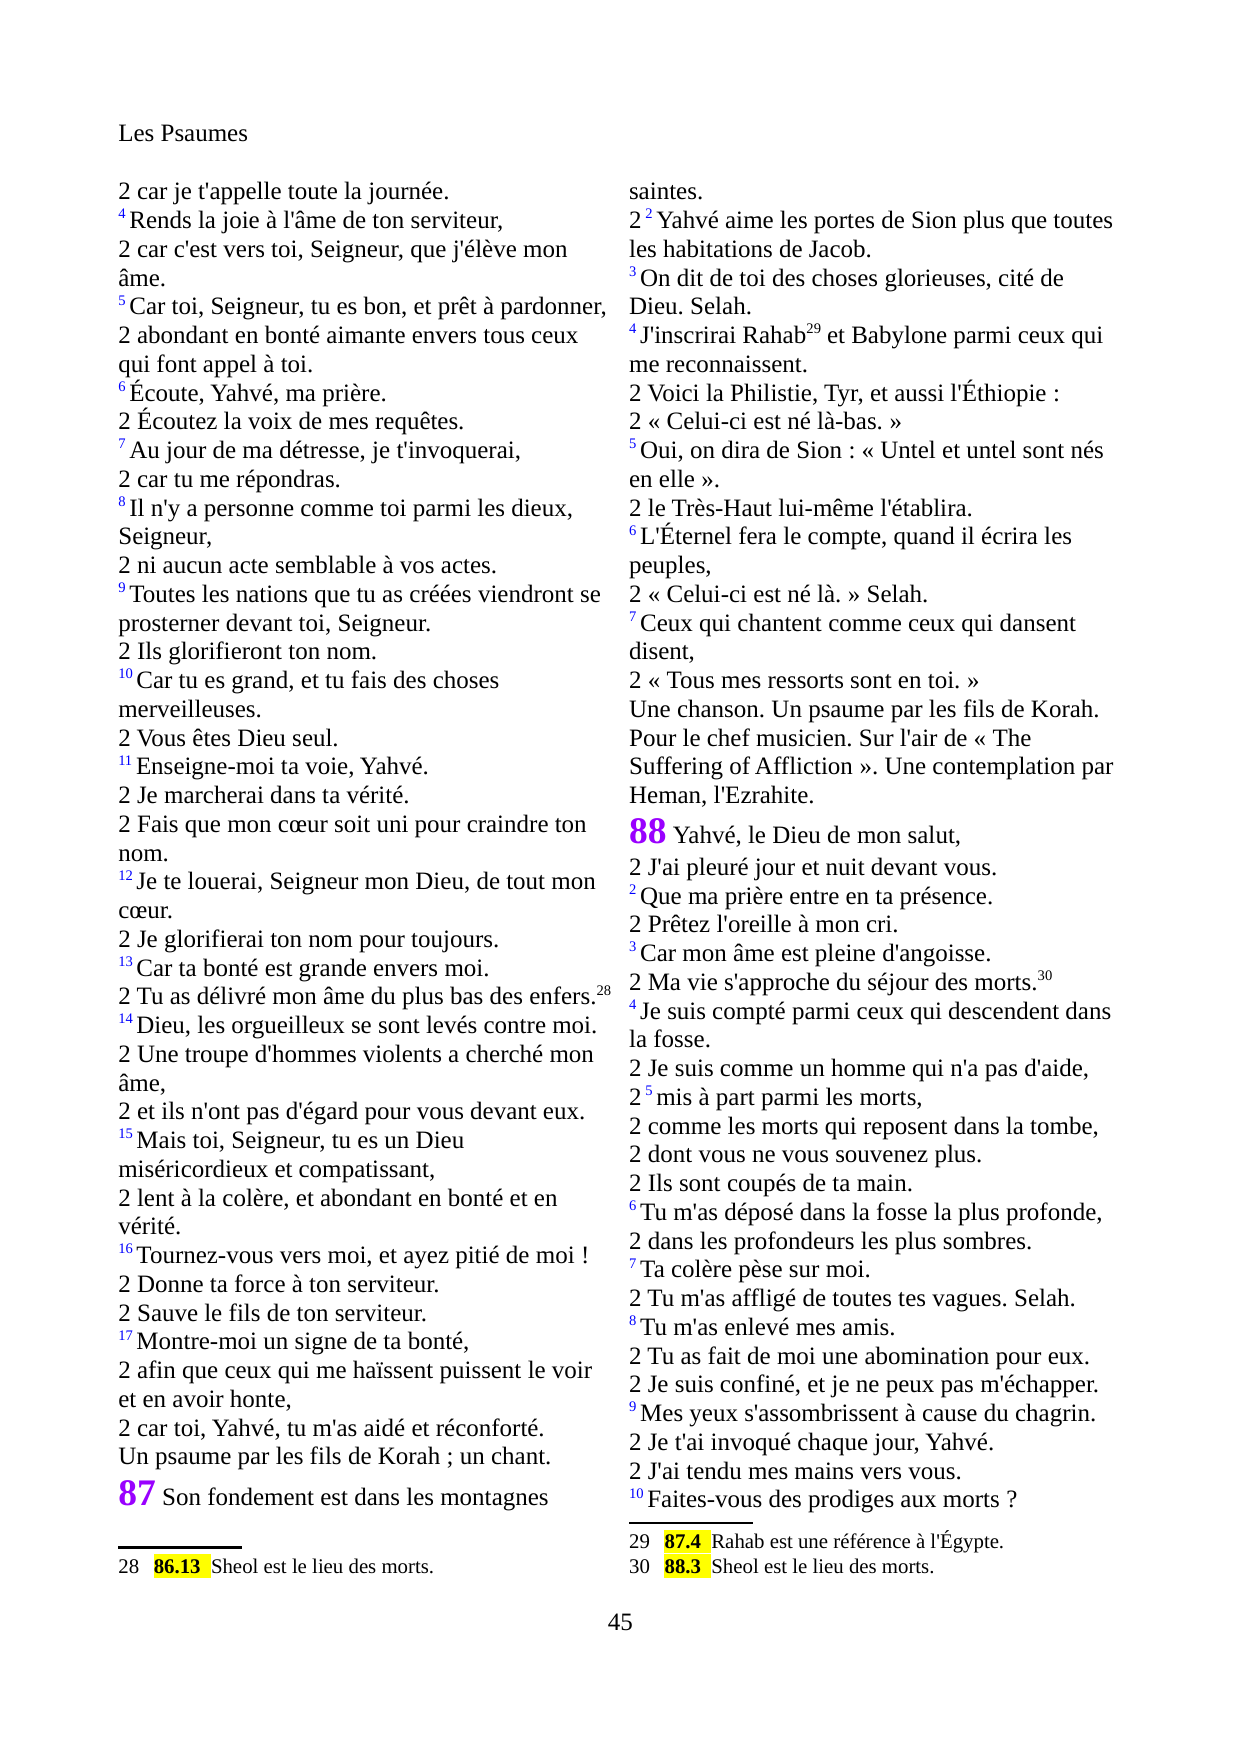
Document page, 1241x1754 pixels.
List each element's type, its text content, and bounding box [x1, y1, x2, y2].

text 3 On dit de toi des choses glorieuses, cité de Dieu. Selah. [629, 263, 1122, 320]
text 8 Tu m'as enlevé mes amis. [629, 1312, 1122, 1341]
text 6 L'Éternel fera le compte, quand il écrira les peuples, [629, 521, 1122, 579]
text 2 Je suis confiné, et je ne peux pas m'échapper. [629, 1369, 1122, 1398]
text 2 2 Yahvé aime les portes de Sion plus que toutes les habitations de Jacob. [629, 205, 1122, 263]
text 2 Sauve le fils de ton serviteur. [118, 1298, 611, 1326]
text 2 Tu m'as affligé de toutes tes vagues. Selah. [629, 1283, 1122, 1312]
text 2 car tu me répondras. [118, 464, 611, 493]
text 2 Tu as fait de moi une abomination pour eux. [629, 1341, 1122, 1369]
text 2 J'ai tendu mes mains vers vous. [629, 1456, 1122, 1484]
text 2 car c'est vers toi, Seigneur, que j'élève mon âme. [118, 234, 611, 291]
text 11 Enseigne-moi ta voie, Yahvé. [118, 751, 611, 780]
text 16 Tournez-vous vers moi, et ayez pitié de moi ! [118, 1240, 611, 1269]
text 2 « Tous mes ressorts sont en toi. » [629, 665, 1122, 694]
title Une chanson. Un psaume par les fils de Korah. Pour le chef musicien. Sur l'air de « The Suffering of Affliction ». Une contemplation par Heman, l'Ezrahite. [629, 694, 1122, 809]
text 2 Voici la Philistie, Tyr, et aussi l'Éthiopie : [629, 378, 1122, 406]
text 5 Car toi, Seigneur, tu es bon, et prêt à pardonner, [118, 291, 611, 320]
text 2 Fais que mon cœur soit uni pour craindre ton nom. [118, 809, 611, 866]
text 2 car toi, Yahvé, tu m'as aidé et réconforté. [118, 1413, 611, 1441]
text 2 Je t'ai invoqué chaque jour, Yahvé. [629, 1427, 1122, 1456]
text 88.3 Sheol est le lieu des morts. [629, 1553, 1122, 1578]
text 2 abondant en bonté aimante envers tous ceux qui font appel à toi. [118, 320, 611, 378]
text 3 Car mon âme est pleine d'angoisse. [629, 938, 1122, 967]
text 2 Une troupe d'hommes violents a cherché mon âme, [118, 1039, 611, 1096]
text 2 Ma vie s'approche du séjour des morts. [629, 967, 1122, 996]
text 2 Écoutez la voix de mes requêtes. [118, 406, 611, 435]
text 88 Yahvé, le Dieu de mon salut, [629, 809, 1122, 852]
text 15 Mais toi, Seigneur, tu es un Dieu miséricordieux et compatissant, [118, 1125, 611, 1183]
text 2 comme les morts qui reposent dans la tombe, [629, 1111, 1122, 1139]
text 4 Rends la joie à l'âme de ton serviteur, [118, 205, 611, 234]
title Un psaume par les fils de Korah ; un chant. [118, 1441, 611, 1470]
text 2 Ils sont coupés de ta main. [629, 1168, 1122, 1197]
text 10 Faites-vous des prodiges aux morts ? [629, 1484, 1122, 1513]
text 9 Toutes les nations que tu as créées viendront se prosterner devant toi, Seigneur. [118, 579, 611, 636]
text 2 Donne ta force à ton serviteur. [118, 1269, 611, 1298]
text 2 Prêtez l'oreille à mon cri. [629, 909, 1122, 938]
text 8 Il n'y a personne comme toi parmi les dieux, Seigneur, [118, 493, 611, 550]
text 86.13 Sheol est le lieu des morts. [118, 1553, 611, 1578]
text 12 Je te louerai, Seigneur mon Dieu, de tout mon cœur. [118, 866, 611, 924]
text 2 car je t'appelle toute la journée. [118, 176, 611, 205]
text 2 le Très-Haut lui-même l'établira. [629, 493, 1122, 521]
text 17 Montre-moi un signe de ta bonté, [118, 1326, 611, 1355]
text 2 Vous êtes Dieu seul. [118, 723, 611, 751]
text 6 Écoute, Yahvé, ma prière. [118, 378, 611, 406]
text 14 Dieu, les orgueilleux se sont levés contre moi. [118, 1010, 611, 1039]
text 87 Son fondement est dans les montagnes [118, 1470, 611, 1513]
text 2 Ils glorifieront ton nom. [118, 636, 611, 665]
text 4 Je suis compté parmi ceux qui descendent dans la fosse. [629, 996, 1122, 1053]
text 5 Oui, on dira de Sion : « Untel et untel sont nés en elle ». [629, 435, 1122, 493]
text 2 Je suis comme un homme qui n'a pas d'aide, [629, 1053, 1122, 1082]
text 2 J'ai pleuré jour et nuit devant vous. [629, 852, 1122, 881]
text 2 5 mis à part parmi les morts, [629, 1082, 1122, 1111]
text 4 J'inscrirai Rahab et Babylone parmi ceux qui me reconnaissent. [629, 320, 1122, 378]
text 2 Je glorifierai ton nom pour toujours. [118, 924, 611, 953]
text 7 Ta colère pèse sur moi. [629, 1254, 1122, 1283]
text 2 Tu as délivré mon âme du plus bas des enfers. [118, 981, 611, 1010]
text 9 Mes yeux s'assombrissent à cause du chagrin. [629, 1398, 1122, 1427]
text 2 Je marcherai dans ta vérité. [118, 780, 611, 809]
text 2 ni aucun acte semblable à vos actes. [118, 550, 611, 579]
text 2 « Celui-ci est né là-bas. » [629, 406, 1122, 435]
text 10 Car tu es grand, et tu fais des choses merveilleuses. [118, 665, 611, 723]
text 2 et ils n'ont pas d'égard pour vous devant eux. [118, 1096, 611, 1125]
text 2 afin que ceux qui me haïssent puissent le voir et en avoir honte, [118, 1355, 611, 1413]
text 7 Ceux qui chantent comme ceux qui dansent disent, [629, 608, 1122, 665]
text 6 Tu m'as déposé dans la fosse la plus profonde, [629, 1197, 1122, 1226]
text 13 Car ta bonté est grande envers moi. [118, 953, 611, 981]
text 7 Au jour de ma détresse, je t'invoquerai, [118, 435, 611, 464]
text 87.4 Rahab est une référence à l'Égypte. [629, 1529, 1122, 1553]
text 2 dont vous ne vous souvenez plus. [629, 1139, 1122, 1168]
text 2 lent à la colère, et abondant en bonté et en vérité. [118, 1183, 611, 1240]
text 2 Que ma prière entre en ta présence. [629, 881, 1122, 909]
text 2 « Celui-ci est né là. » Selah. [629, 579, 1122, 608]
text 2 dans les profondeurs les plus sombres. [629, 1226, 1122, 1254]
text saintes. [629, 176, 1122, 205]
